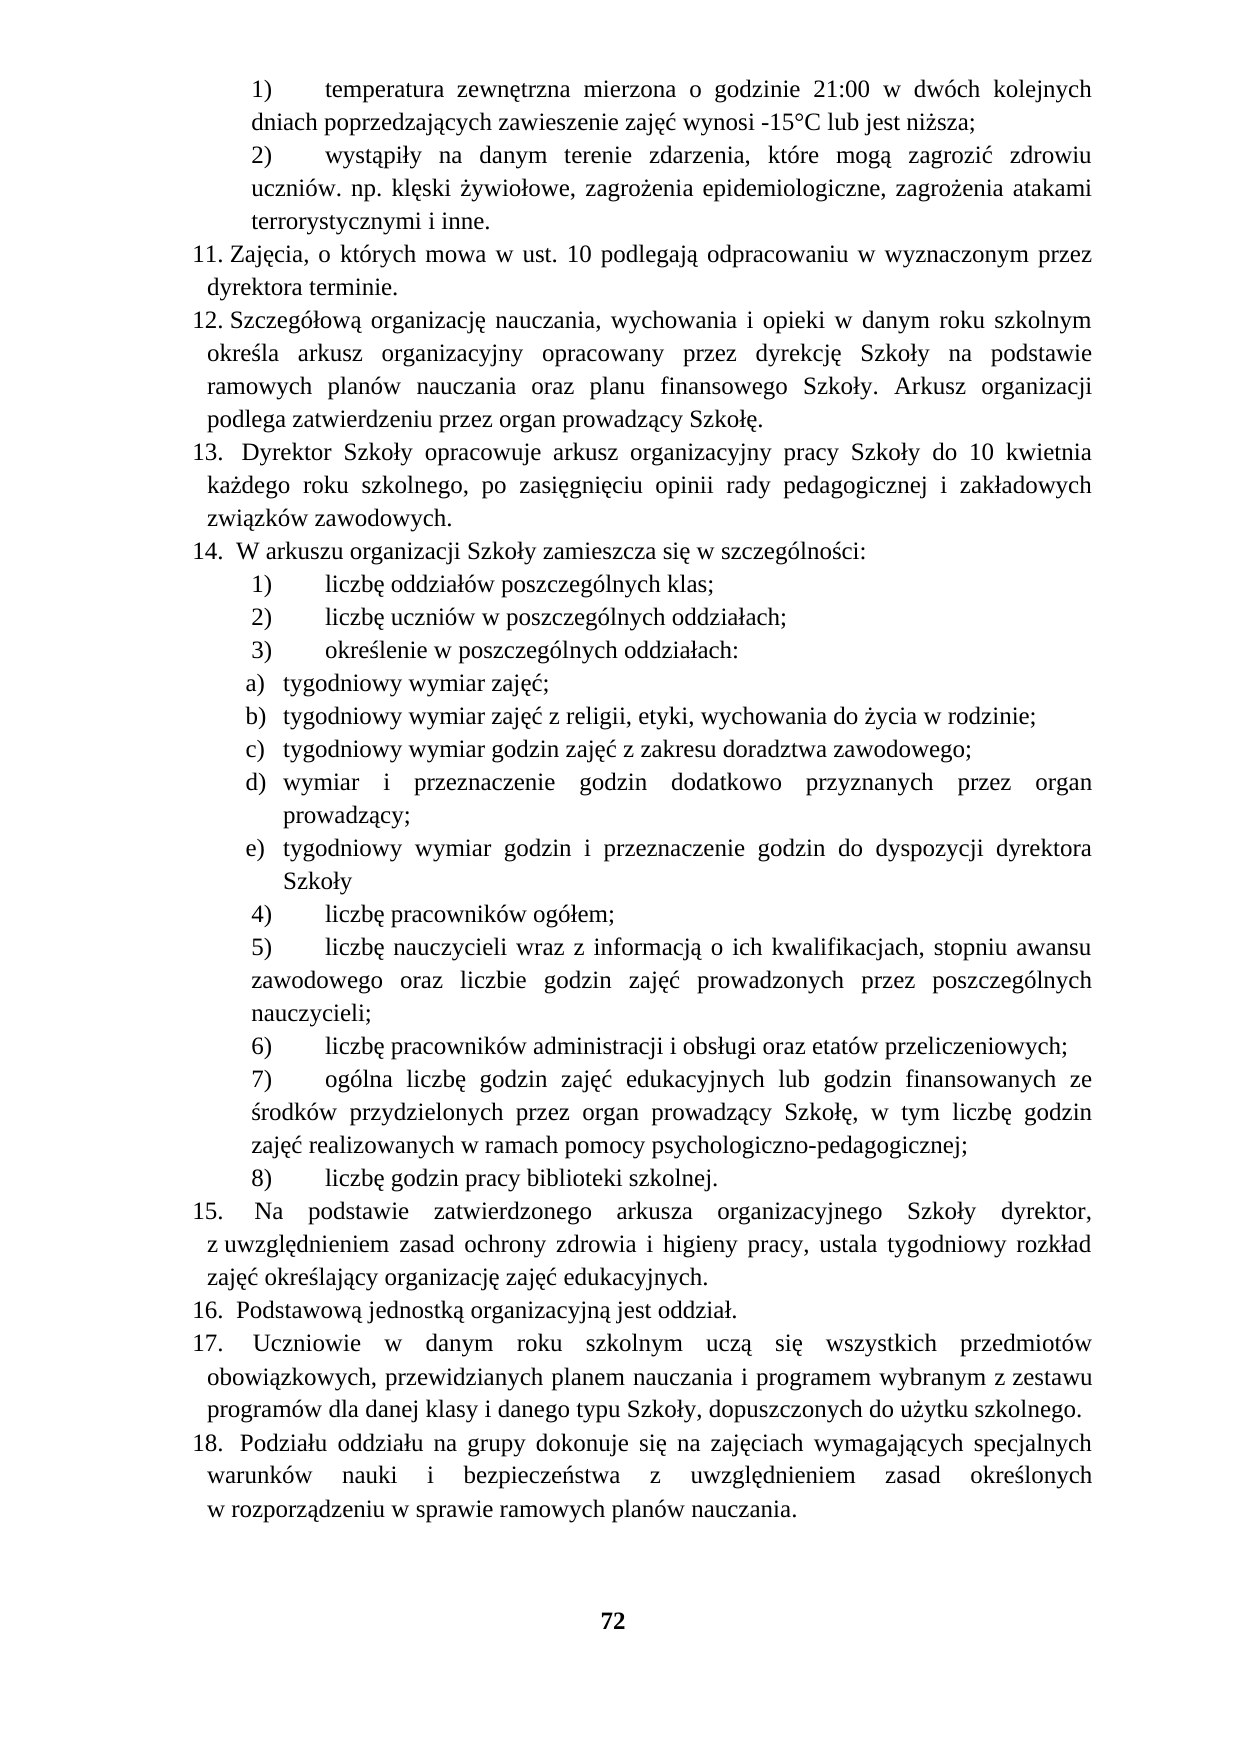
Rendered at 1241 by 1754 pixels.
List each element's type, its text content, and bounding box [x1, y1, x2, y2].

list wystąpiły na danym terenie zdarzenia, które mogą zagrozić zdrowiu uczniów. np. klęski żywiołowe, zagrożenia epidemiologiczne, zagrożenia atakami terrorystycznymi i inne. [251, 140, 1093, 234]
list liczbę pracowników ogółem; [251, 899, 1093, 928]
list ogólna liczbę godzin zajęć edukacyjnych lub godzin finansowanych ze środków przydzielonych przez organ prowadzący Szkołę, w tym liczbę godzin zajęć realizowanych w ramach pomocy psychologiczno-pedagogicznej; [251, 1064, 1093, 1159]
list wymiar i przeznaczenie godzin dodatkowo przyznanych przez organ prowadzący; [245, 767, 1093, 829]
list temperatura zewnętrzna mierzona o godzinie 21:00 w dwóch kolejnych dniach poprzedzających zawieszenie zajęć wynosi -15°C lub jest niższa; [251, 74, 1093, 136]
list Na podstawie zatwierdzonego arkusza organizacyjnego Szkoły dyrektor, z uwzględnieniem zasad ochrony zdrowia i higieny pracy, ustala tygodniowy rozkład zajęć określający organizację zajęć edukacyjnych. [192, 1196, 1093, 1291]
list W arkuszu organizacji Szkoły zamieszcza się w szczególności: [192, 536, 1093, 565]
list tygodniowy wymiar godzin i przeznaczenie godzin do dyspozycji dyrektora Szkoły [245, 833, 1093, 895]
list liczbę oddziałów poszczególnych klas; [251, 569, 1093, 598]
list tygodniowy wymiar zajęć z religii, etyki, wychowania do życia w rodzinie; [245, 701, 1093, 730]
list Uczniowie w danym roku szkolnym uczą się wszystkich przedmiotów obowiązkowych, przewidzianych planem nauczania i programem wybranym z zestawu programów dla danej klasy i danego typu Szkoły, dopuszczonych do użytku szkolnego. [192, 1328, 1093, 1423]
list Dyrektor Szkoły opracowuje arkusz organizacyjny pracy Szkoły do 10 kwietnia każdego roku szkolnego, po zasięgnięciu opinii rady pedagogicznej i zakładowych związków zawodowych. [192, 437, 1093, 532]
list tygodniowy wymiar godzin zajęć z zakresu doradztwa zawodowego; [245, 734, 1093, 763]
list liczbę uczniów w poszczególnych oddziałach; [251, 602, 1093, 631]
list Podziału oddziału na grupy dokonuje się na zajęciach wymagających specjalnych warunków nauki i bezpieczeństwa z uwzględnieniem zasad określonych w rozporządzeniu w sprawie ramowych planów nauczania. [192, 1428, 1093, 1522]
list Szczegółową organizację nauczania, wychowania i opieki w danym roku szkolnym określa arkusz organizacyjny opracowany przez dyrekcję Szkoły na podstawie ramowych planów nauczania oraz planu finansowego Szkoły. Arkusz organizacji podlega zatwierdzeniu przez organ prowadzący Szkołę. [192, 305, 1093, 433]
list liczbę nauczycieli wraz z informacją o ich kwalifikacjach, stopniu awansu zawodowego oraz liczbie godzin zajęć prowadzonych przez poszczególnych nauczycieli; [251, 932, 1093, 1027]
list określenie w poszczególnych oddziałach: [251, 635, 1093, 664]
list liczbę godzin pracy biblioteki szkolnej. [251, 1163, 1093, 1192]
list tygodniowy wymiar zajęć; [245, 668, 1093, 697]
list Podstawową jednostką organizacyjną jest oddział. [192, 1296, 1093, 1324]
list liczbę pracowników administracji i obsługi oraz etatów przeliczeniowych; [251, 1031, 1093, 1060]
list Zajęcia, o których mowa w ust. 10 podlegają odpracowaniu w wyznaczonym przez dyrektora terminie. [192, 239, 1093, 301]
